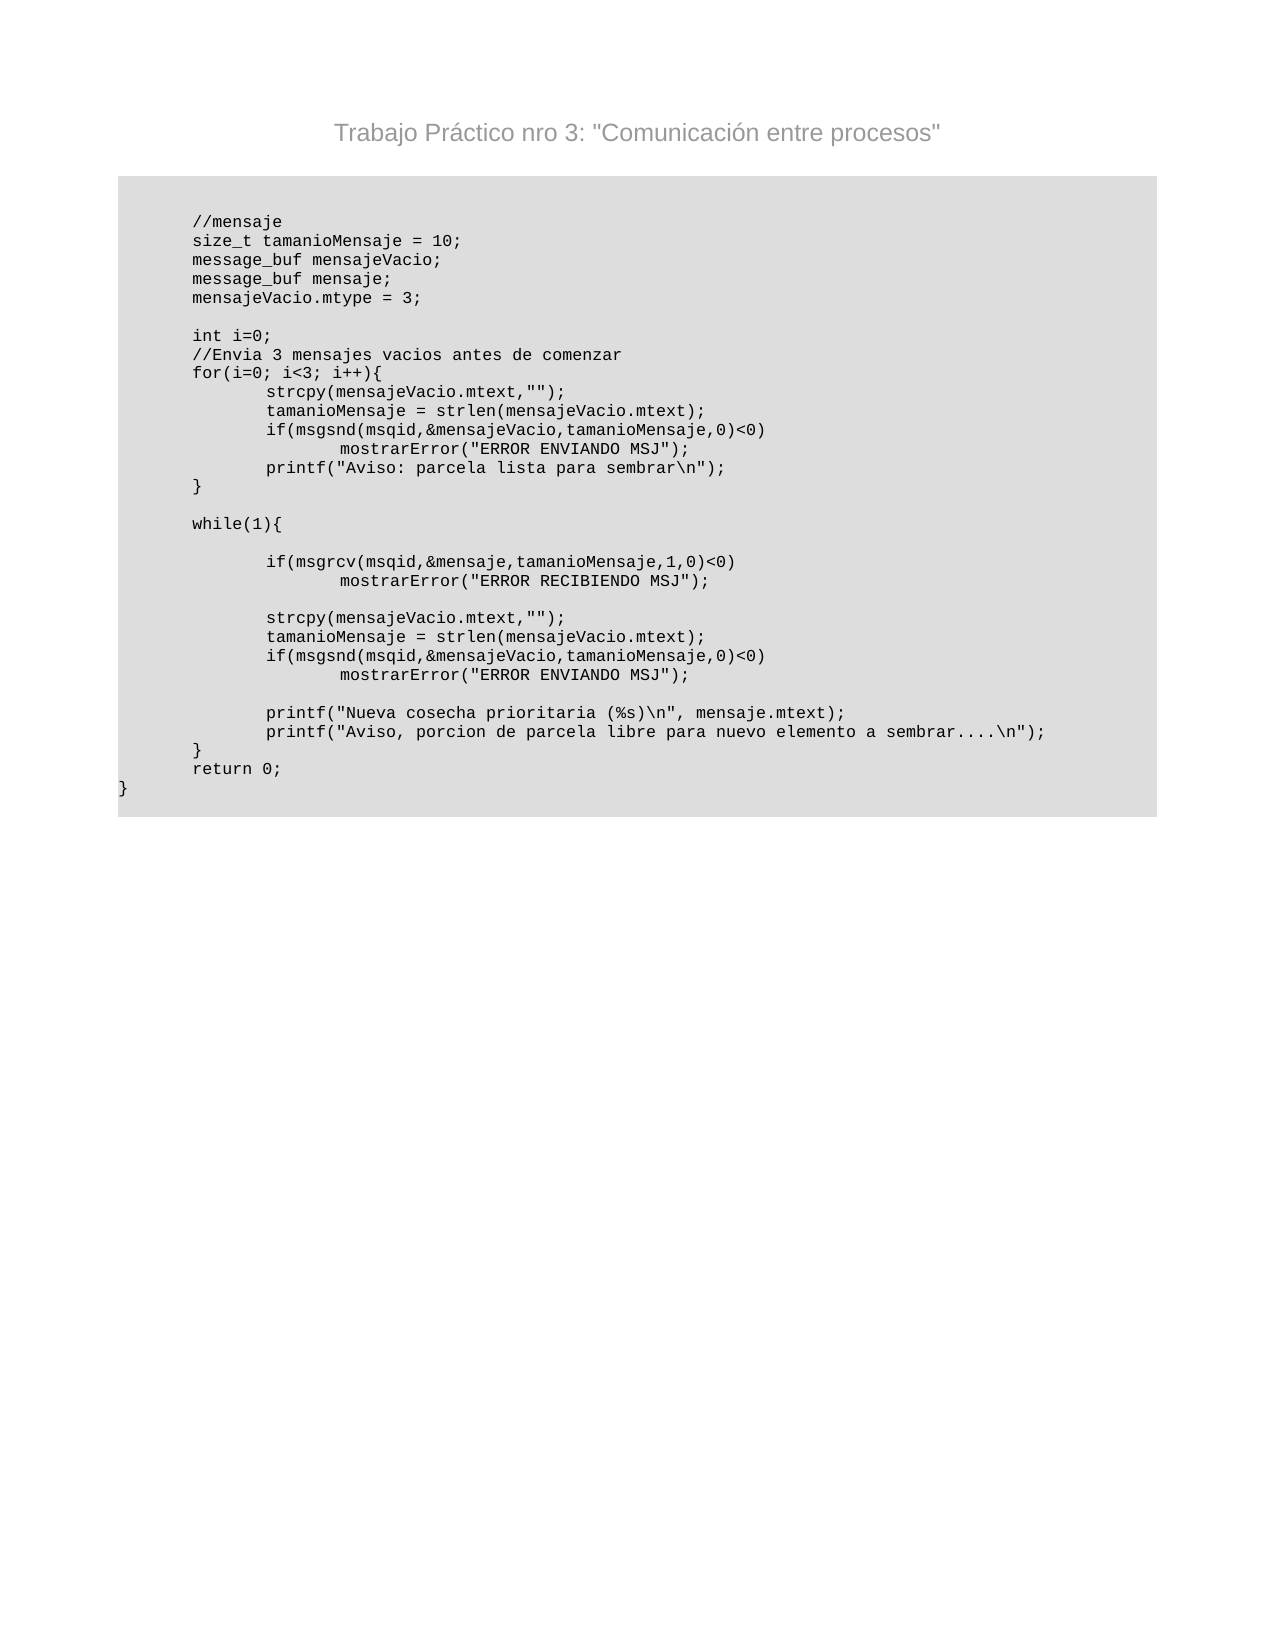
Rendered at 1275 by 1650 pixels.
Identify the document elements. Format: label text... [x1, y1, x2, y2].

text message_buf mensajeVacio; [118, 252, 1157, 271]
text printf("Nueva cosecha prioritaria (%s)\n", mensaje.mtext); [118, 704, 1157, 723]
text if(msgsnd(msqid,&mensajeVacio,tamanioMensaje,0)<0) [118, 421, 1157, 440]
text mostrarError("ERROR RECIBIENDO MSJ"); [118, 572, 1157, 591]
text tamanioMensaje = strlen(mensajeVacio.mtext); [118, 403, 1157, 421]
text printf("Aviso, porcion de parcela libre para nuevo elemento a sembrar....\n"); [118, 723, 1157, 742]
text } [118, 742, 1157, 761]
text return 0; [118, 761, 1157, 780]
text for(i=0; i<3; i++){ [118, 365, 1157, 384]
text strcpy(mensajeVacio.mtext,""); [118, 384, 1157, 403]
text int i=0; [118, 327, 1157, 346]
text mostrarError("ERROR ENVIANDO MSJ"); [118, 667, 1157, 685]
text if(msgsnd(msqid,&mensajeVacio,tamanioMensaje,0)<0) [118, 648, 1157, 667]
text printf("Aviso: parcela lista para sembrar\n"); [118, 459, 1157, 478]
text message_buf mensaje; [118, 271, 1157, 289]
text } [118, 478, 1157, 497]
text strcpy(mensajeVacio.mtext,""); [118, 610, 1157, 629]
text if(msgrcv(msqid,&mensaje,tamanioMensaje,1,0)<0) [118, 553, 1157, 572]
text tamanioMensaje = strlen(mensajeVacio.mtext); [118, 629, 1157, 648]
text //Envia 3 mensajes vacios antes de comenzar [118, 346, 1157, 365]
text mensajeVacio.mtype = 3; [118, 289, 1157, 308]
text } [118, 780, 1157, 798]
text mostrarError("ERROR ENVIANDO MSJ"); [118, 440, 1157, 459]
text //mensaje [118, 214, 1157, 233]
text while(1){ [118, 516, 1157, 534]
text size_t tamanioMensaje = 10; [118, 233, 1157, 252]
